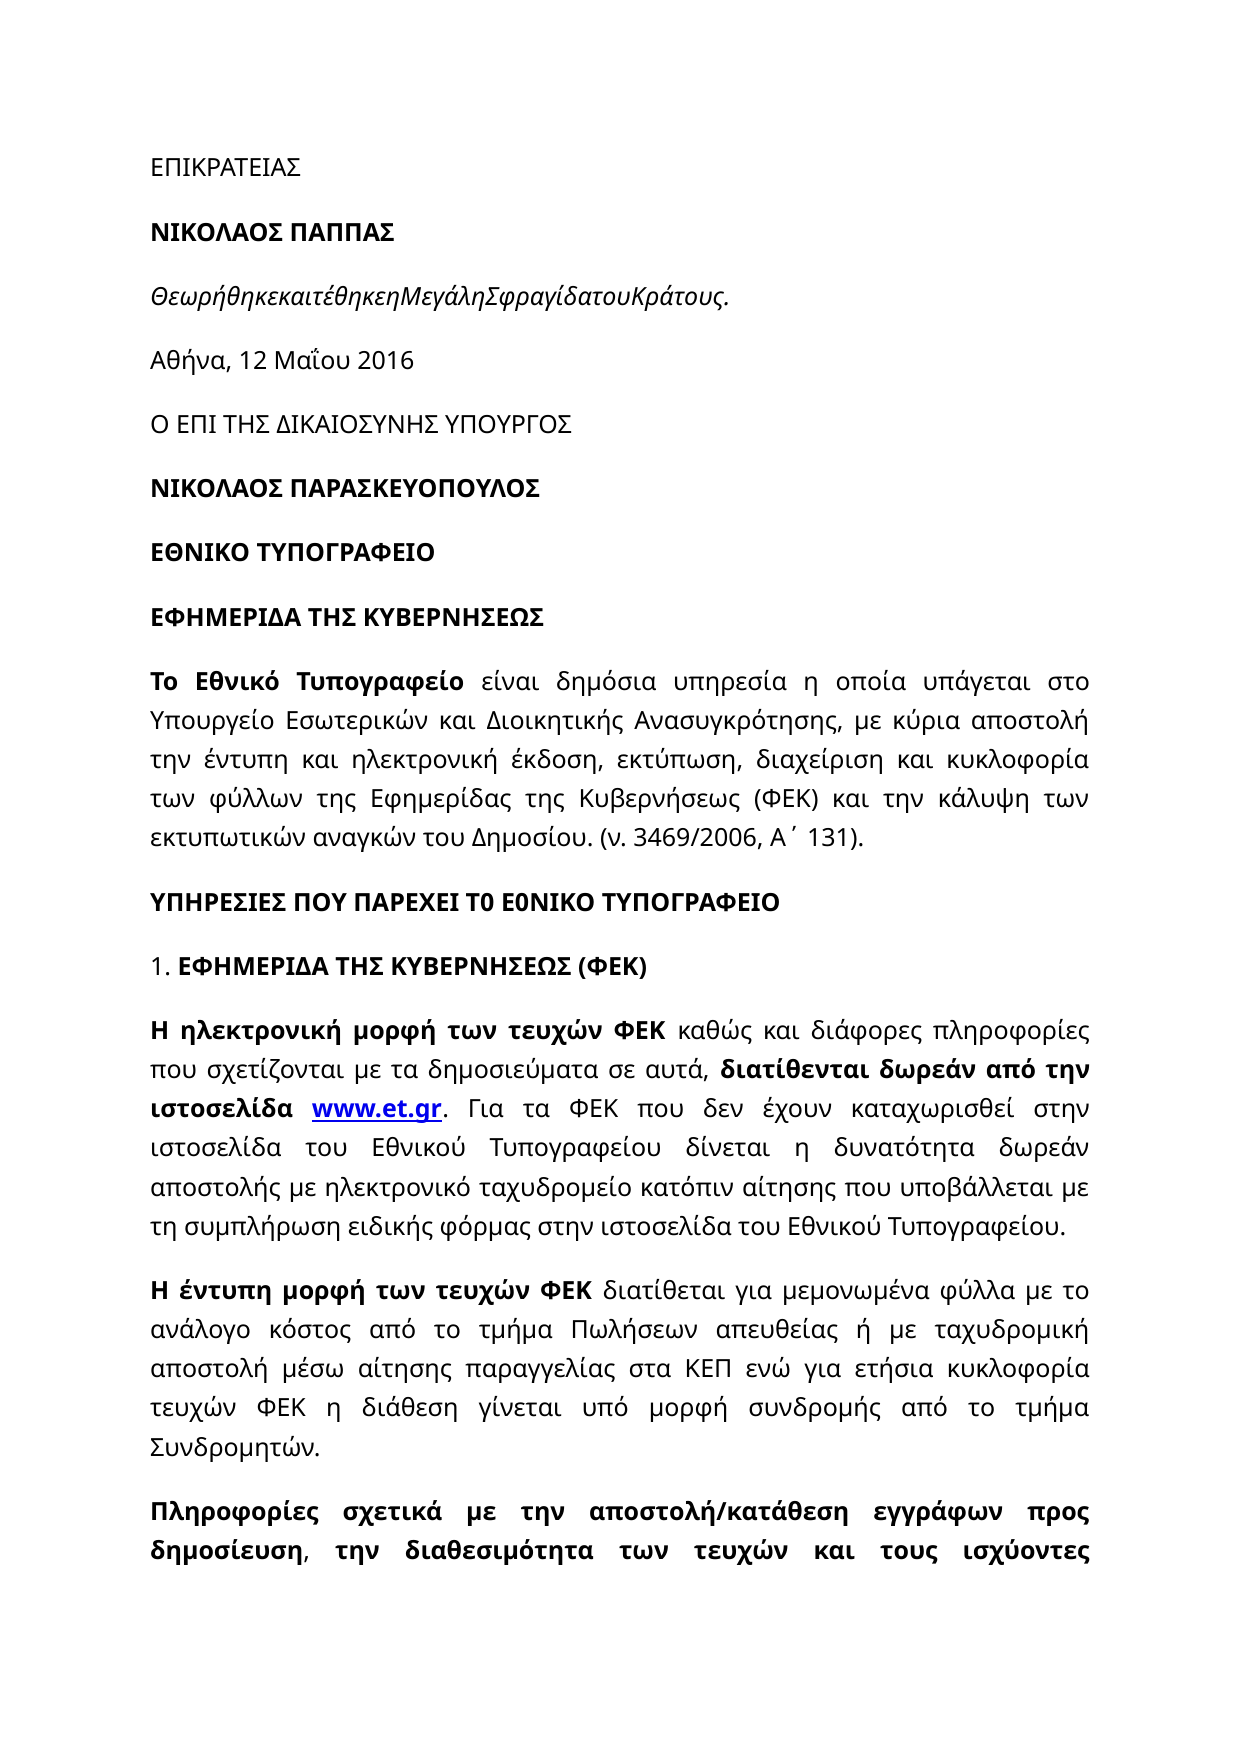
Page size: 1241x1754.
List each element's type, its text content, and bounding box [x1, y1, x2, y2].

text Το Εθνικό Τυπογραφείο είναι δημόσια υπηρεσία η οποία υπάγεται στο Υπουργείο Εσωτερικών και Διοικητικής Ανασυγκρότησης, με κύρια αποστολή την έντυπη και ηλεκτρονική έκδοση, εκτύπωση, διαχείριση και κυκλοφορία των φύλλων της Εφημερίδας της Κυβερνήσεως (ΦΕΚ) και την κάλυψη των εκτυπωτικών αναγκών του Δημοσίου. (ν. 3469/2006, Α΄ 131). [150, 663, 1090, 854]
text Αθήνα, 12 Μαΐου 2016 [150, 342, 1090, 377]
text Ο ΕΠΙ ΤΗΣ ΔΙΚΑΙΟΣΥΝΗΣ ΥΠΟΥΡΓΟΣ [150, 407, 1090, 441]
text ΕΦΗΜΕΡΙΔΑ ΤΗΣ ΚΥΒΕΡΝΗΣΕΩΣ [150, 599, 1090, 633]
text ΝΙΚΟΛΑΟΣ ΠΑΡΑΣΚΕΥΟΠΟΥΛΟΣ [150, 471, 1090, 505]
text Η ηλεκτρονική μορφή των τευχών ΦΕΚ καθώς και διάφορες πληροφορίες που σχετίζονται με τα δημοσιεύματα σε αυτά, διατίθενται δωρεάν από την ιστοσελίδα www.et.gr. Για τα ΦΕΚ που δεν έχουν καταχωρισθεί στην ιστοσελίδα του Εθνικού Τυπογραφείου δίνεται η δυνατότητα δωρεάν αποστολής με ηλεκτρονικό ταχυδρομείο κατόπιν αίτησης που υποβάλλεται με τη συμπλήρωση ειδικής φόρμας στην ιστοσελίδα του Εθνικού Τυπογραφείου. [150, 1012, 1090, 1242]
text ΘεωρήθηκεκαιτέθηκεηΜεγάληΣφραγίδατουΚράτους. [150, 278, 1090, 312]
text ΝΙΚΟΛΑΟΣ ΠΑΠΠΑΣ [150, 214, 1090, 248]
text ΕΠΙΚΡΑΤΕΙΑΣ [150, 150, 1090, 184]
text ΕΘΝΙΚΟ ΤΥΠΟΓΡΑΦΕΙΟ [150, 535, 1090, 569]
text Η έντυπη μορφή των τευχών ΦΕΚ διατίθεται για μεμονωμένα φύλλα με το ανάλογο κόστος από το τμήμα Πωλήσεων απευθείας ή με ταχυδρομική αποστολή μέσω αίτησης παραγγελίας στα ΚΕΠ ενώ για ετήσια κυκλοφορία τευχών ΦΕΚ η διάθεση γίνεται υπό μορφή συνδρομής από το τμήμα Συνδρομητών. [150, 1272, 1090, 1463]
text Πληροφορίες σχετικά με την αποστολή/κατάθεση εγγράφων προς δημοσίευση, την διαθεσιμότητα των τευχών και τους ισχύοντες [150, 1493, 1090, 1567]
text ΥΠΗΡΕΣΙΕΣ ΠΟΥ ΠΑΡΕΧΕΙ Τ0 Ε0ΝΙΚΟ ΤΥΠΟΓΡΑΦΕΙΟ [150, 884, 1090, 918]
text 1. ΕΦΗΜΕΡΙΔΑ ΤΗΣ ΚΥΒΕΡΝΗΣΕΩΣ (ΦΕΚ) [150, 948, 1090, 982]
